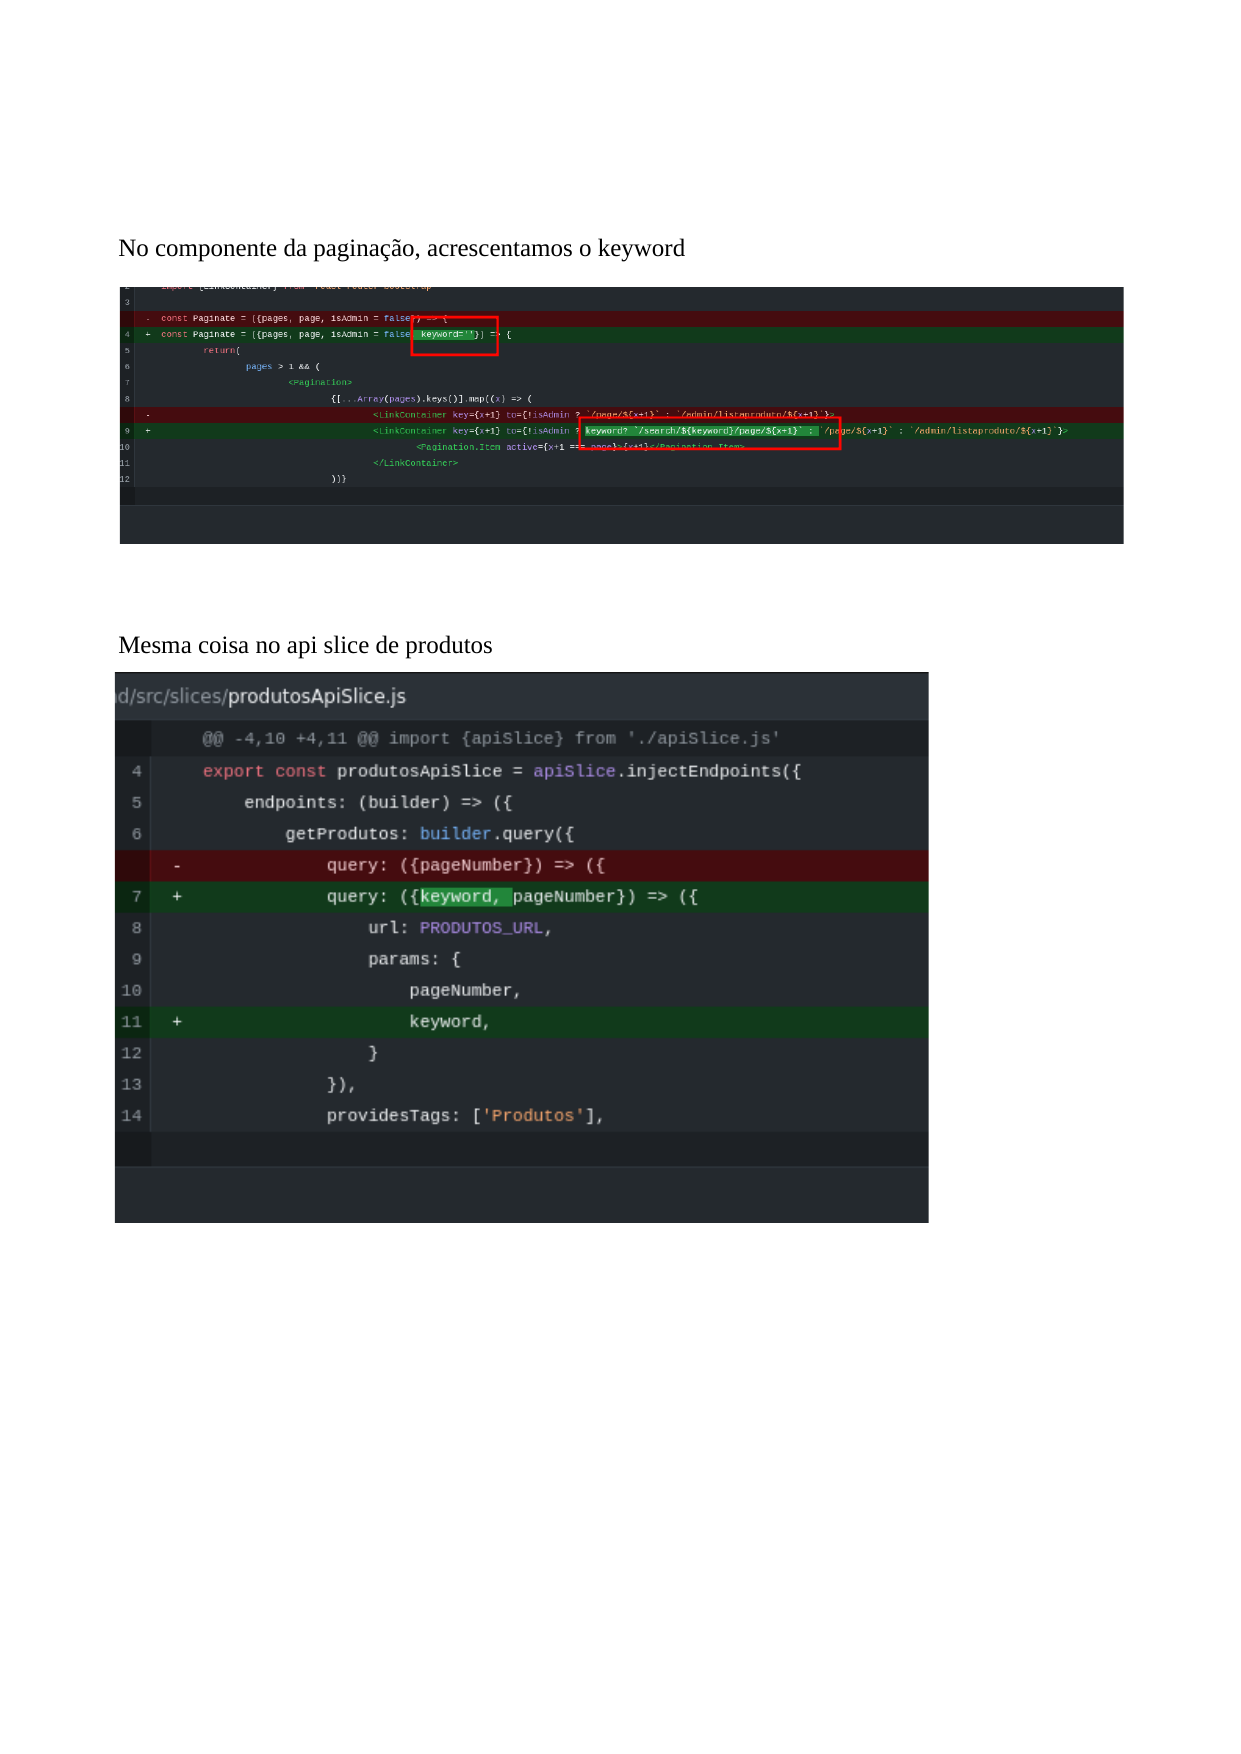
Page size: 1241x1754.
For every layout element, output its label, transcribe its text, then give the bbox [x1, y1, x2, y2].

text No componente da paginação, acrescentamos o keyword [118, 233, 1122, 262]
picture [114, 672, 929, 1223]
text Mesma coisa no api slice de produtos [118, 630, 1122, 659]
picture [119, 287, 1124, 544]
